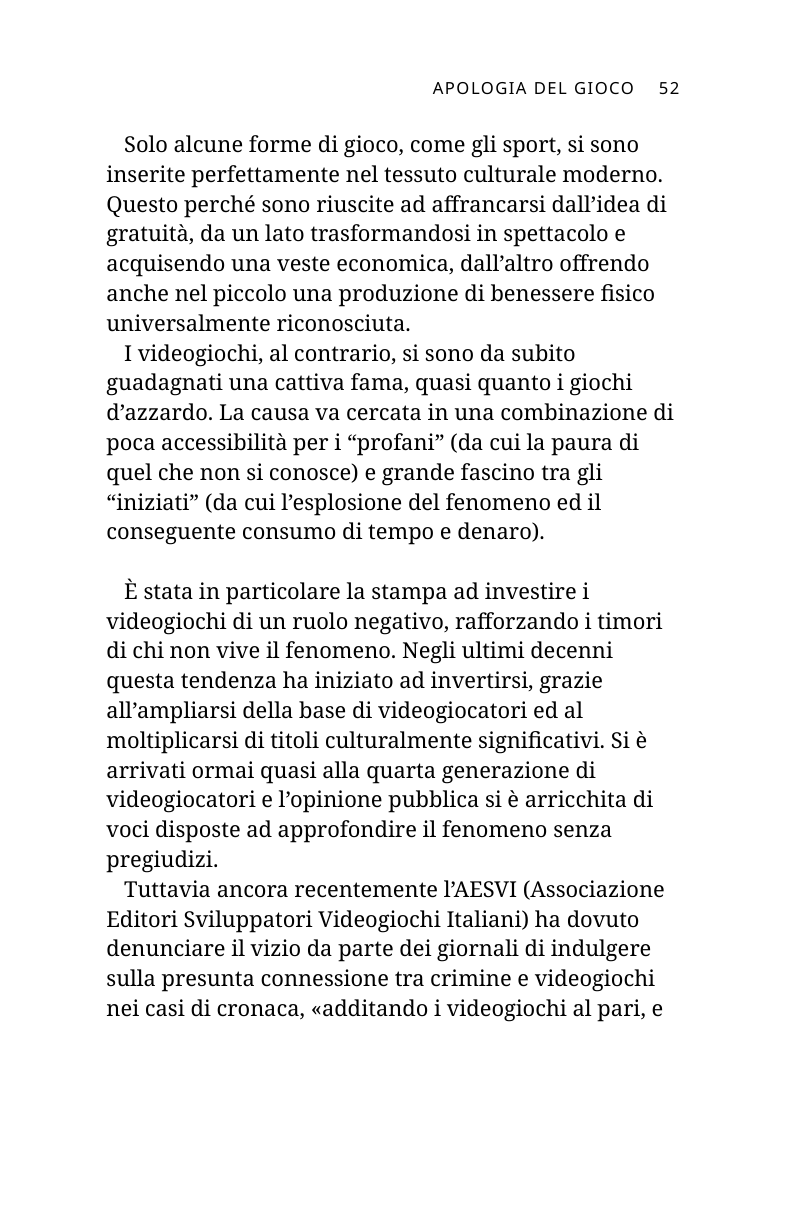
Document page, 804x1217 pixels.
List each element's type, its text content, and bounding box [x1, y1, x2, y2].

text Solo alcune forme di gioco, come gli sport, si sono inserite perfettamente nel tessuto culturale moderno. Questo perché sono riuscite ad affrancarsi dall’idea di gratuità, da un lato trasformandosi in spettacolo e acquisendo una veste economica, dall’altro offrendo anche nel piccolo una produzione di benessere fisico universalmente riconosciuta. [106, 129, 679, 337]
text È stata in particolare la stampa ad investire i videogiochi di un ruolo negativo, rafforzando i timori di chi non vive il fenomeno. Negli ultimi decenni questa tendenza ha iniziato ad invertirsi, grazie all’ampliarsi della base di videogiocatori ed al moltiplicarsi di titoli culturalmente significativi. Si è arrivati ormai quasi alla quarta generazione di videogiocatori e l’opinione pubblica si è arricchita di voci disposte ad approfondire il fenomeno senza pregiudizi. [106, 576, 679, 874]
text I videogiochi, al contrario, si sono da subito guadagnati una cattiva fama, quasi quanto i giochi d’azzardo. La causa va cercata in una combinazione di poca accessibilità per i “profani” (da cui la paura di quel che non si conosce) e grande fascino tra gli “iniziati” (da cui l’esplosione del fenomeno ed il conseguente consumo di tempo e denaro). [106, 337, 679, 546]
text Tuttavia ancora recentemente l’AESVI (Associazione Editori Sviluppatori Videogiochi Italiani) ha dovuto denunciare il vizio da parte dei giornali di indulgere sulla presunta connessione tra crimine e videogiochi nei casi di cronaca, «additando i videogiochi al pari, e [106, 874, 679, 1023]
